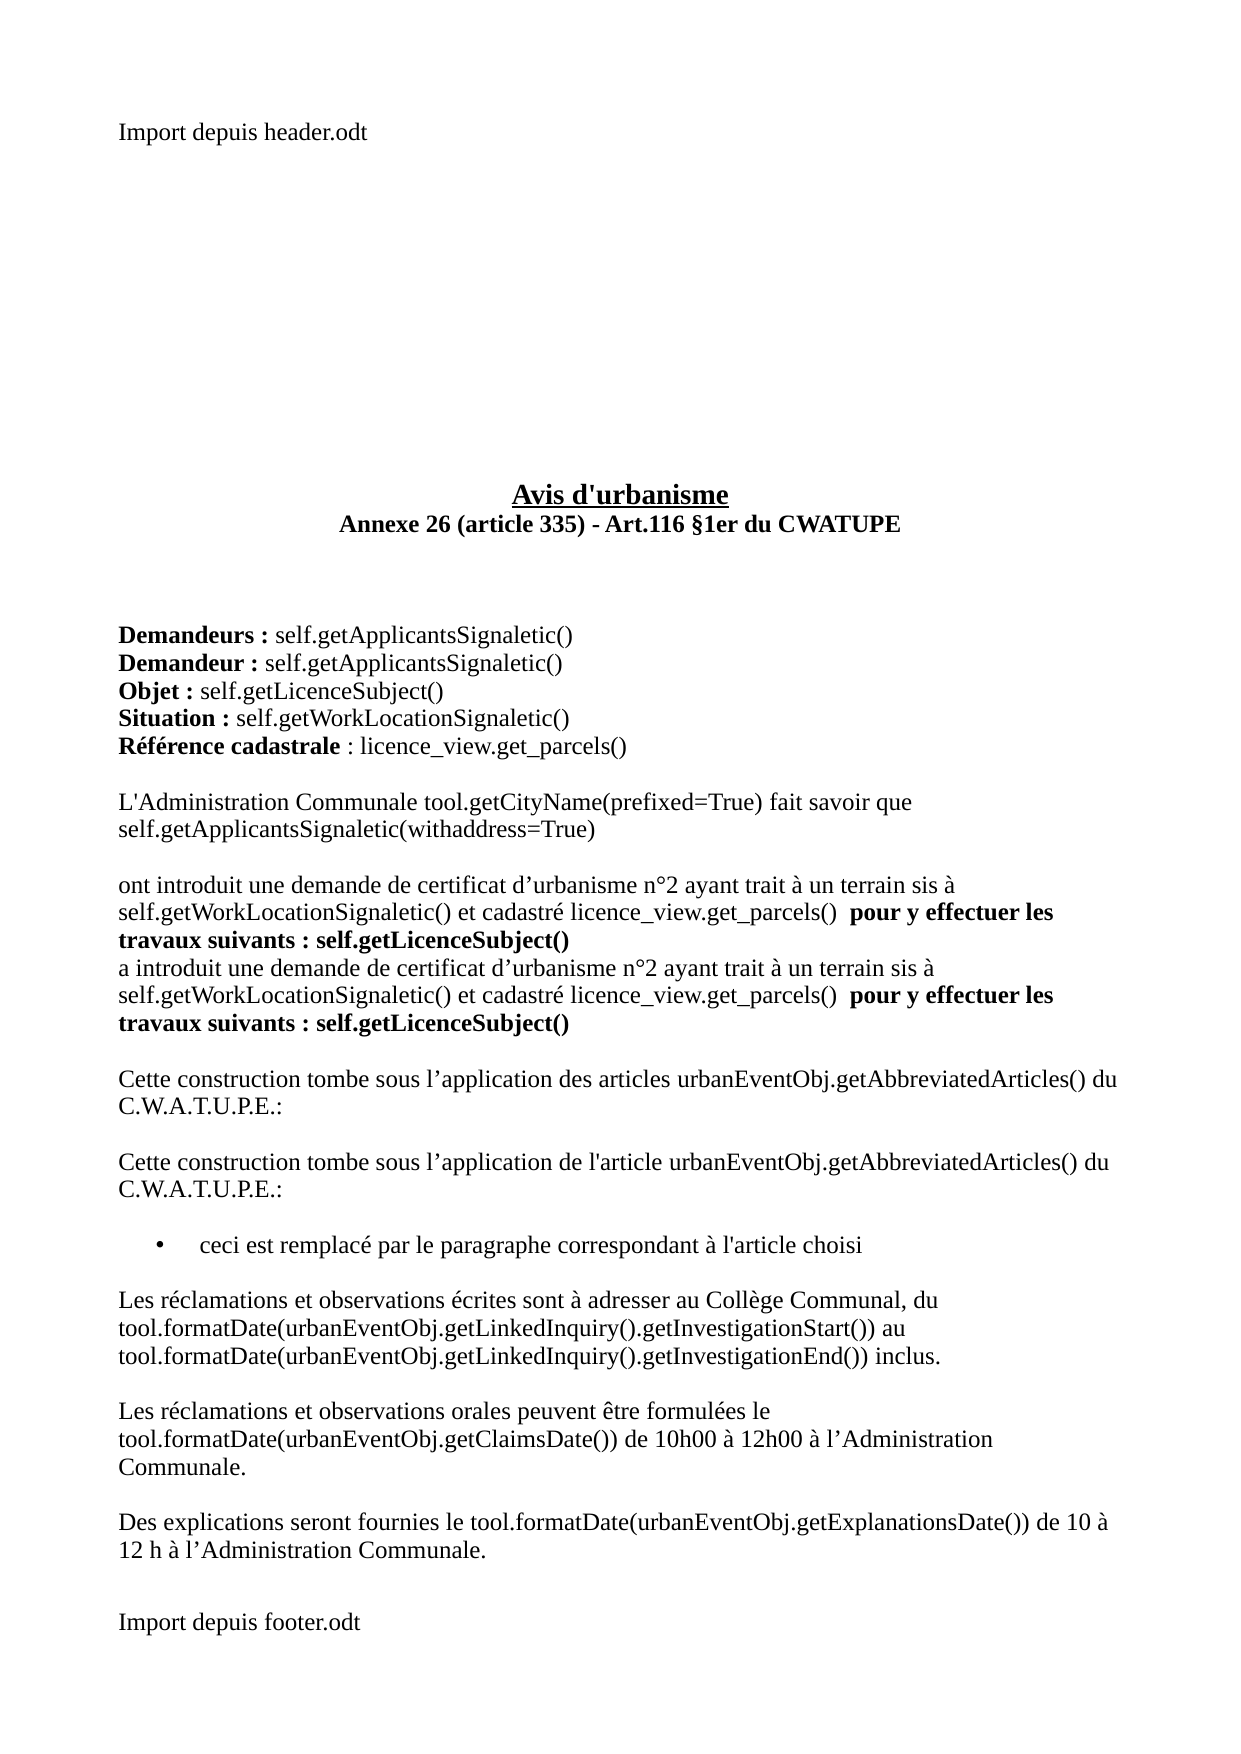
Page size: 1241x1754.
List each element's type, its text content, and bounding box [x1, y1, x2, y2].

text Demandeurs : self.getApplicantsSignaletic() [118, 621, 1122, 649]
text Référence cadastrale : licence_view.get_parcels() [118, 732, 1122, 760]
list ceci est remplacé par le paragraphe correspondant à l'article choisi [156, 1231, 1122, 1259]
text Les réclamations et observations écrites sont à adresser au Collège Communal, du tool.formatDate(urbanEventObj.getLinkedInquiry().getInvestigationStart()) au tool.formatDate(urbanEventObj.getLinkedInquiry().getInvestigationEnd()) inclus. [118, 1286, 1122, 1369]
text L'Administration Communale tool.getCityName(prefixed=True) fait savoir que self.getApplicantsSignaletic(withaddress=True) [118, 788, 1122, 843]
text a introduit une demande de certificat d’urbanisme n°2 ayant trait à un terrain sis à self.getWorkLocationSignaletic() et cadastré licence_view.get_parcels() pour y effectuer les travaux suivants : self.getLicenceSubject() [118, 954, 1122, 1037]
text Cette construction tombe sous l’application de l'article urbanEventObj.getAbbreviatedArticles() du C.W.A.T.U.P.E.: [118, 1120, 1122, 1203]
text Demandeur : self.getApplicantsSignaletic() [118, 649, 1122, 677]
text Cette construction tombe sous l’application des articles urbanEventObj.getAbbreviatedArticles() du C.W.A.T.U.P.E.: [118, 1037, 1122, 1120]
text Les réclamations et observations orales peuvent être formulées le tool.formatDate(urbanEventObj.getClaimsDate()) de 10h00 à 12h00 à l’Administration Communale. Des explications seront fournies le tool.formatDate(urbanEventObj.getExplanationsDate()) de 10 à 12 h à l’Administration Communale. [118, 1397, 1122, 1563]
title Annexe 26 (article 335) - Art.116 §1er du CWATUPE [118, 511, 1122, 538]
text ont introduit une demande de certificat d’urbanisme n°2 ayant trait à un terrain sis à self.getWorkLocationSignaletic() et cadastré licence_view.get_parcels() pour y effectuer les travaux suivants : self.getLicenceSubject() [118, 871, 1122, 954]
text Situation : self.getWorkLocationSignaletic() [118, 704, 1122, 732]
text Objet : self.getLicenceSubject() [118, 677, 1122, 704]
text Import depuis header.odt [118, 118, 539, 146]
title Avis d'urbanisme [118, 478, 1122, 511]
